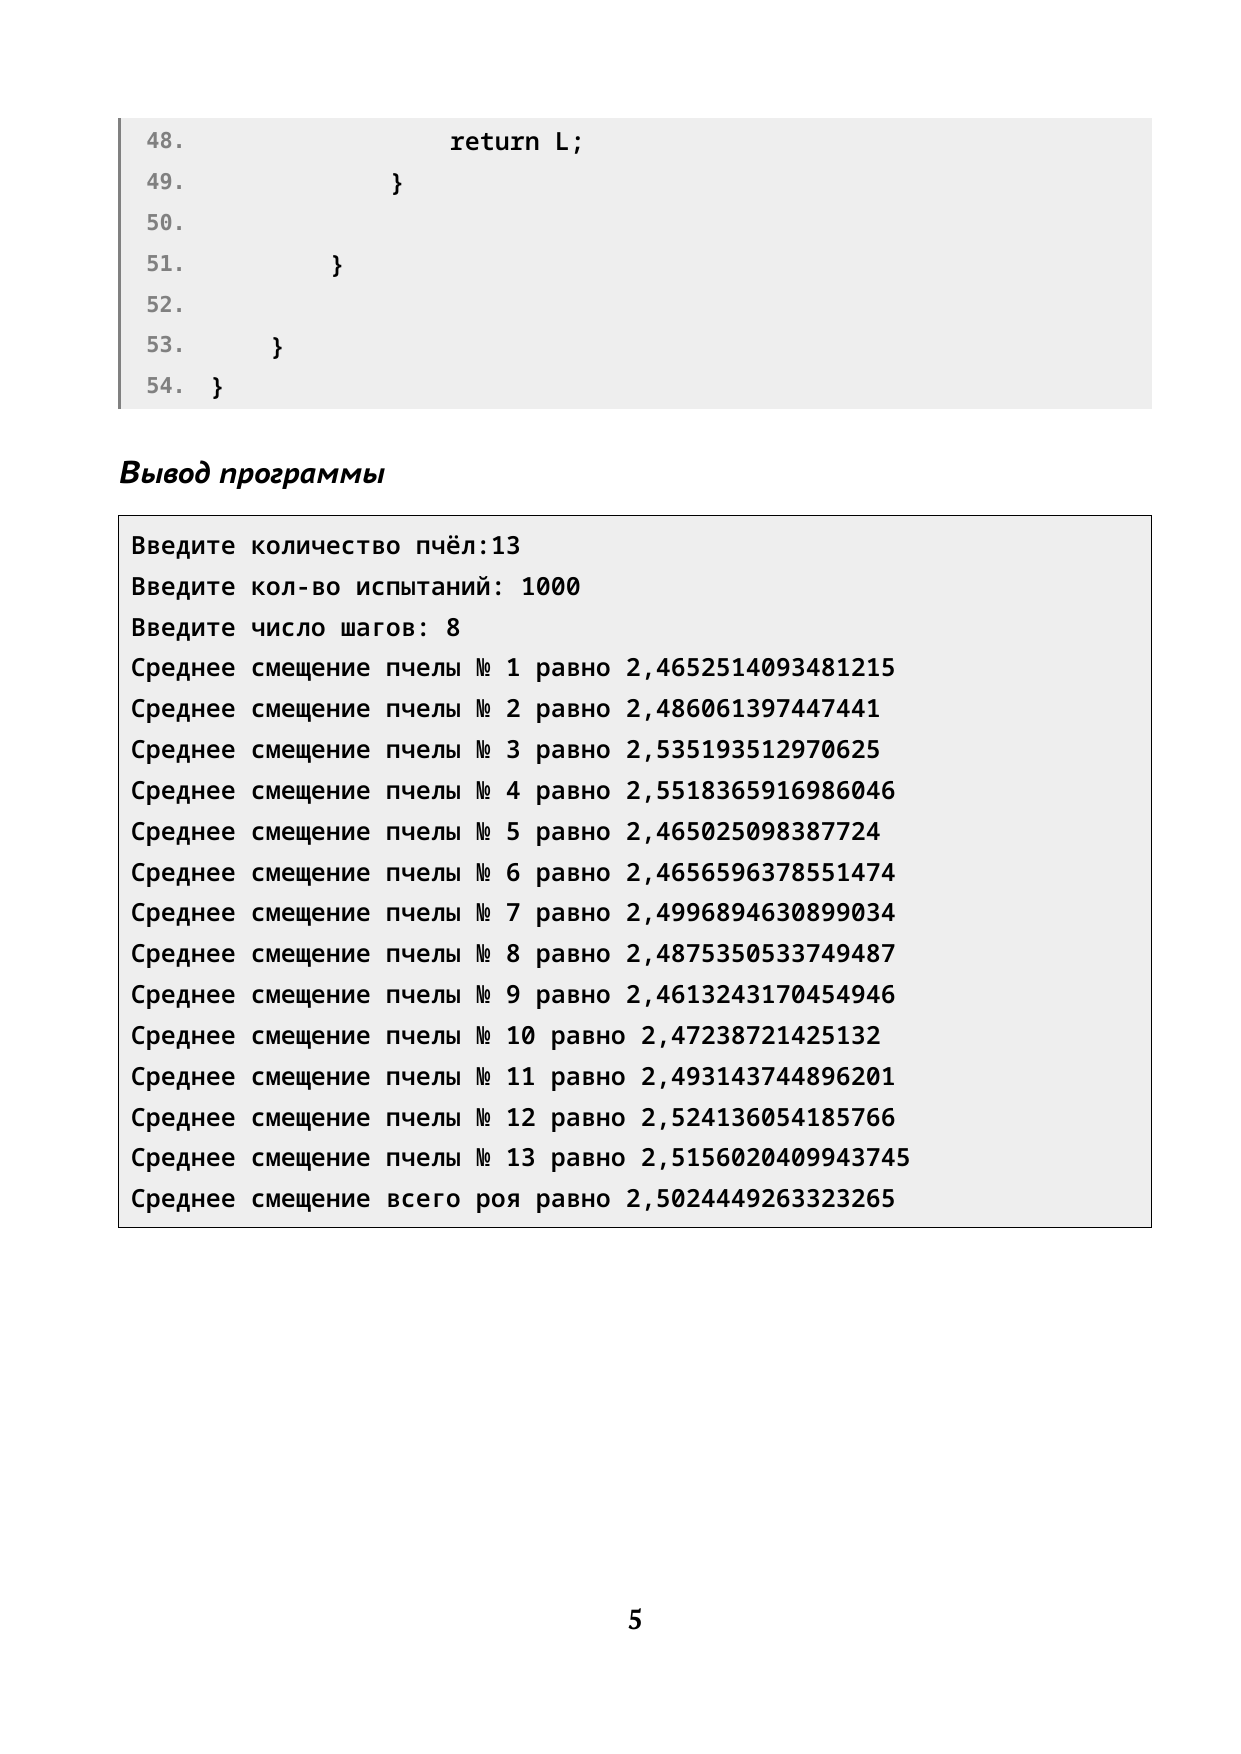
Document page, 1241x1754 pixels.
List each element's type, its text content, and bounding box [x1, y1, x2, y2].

text Среднее смещение пчелы № 8 равно 2,4875350533749487 [119, 923, 1151, 964]
text Среднее смещение пчелы № 4 равно 2,5518365916986046 [119, 760, 1151, 801]
list } [121, 363, 1152, 409]
text Среднее смещение пчелы № 1 равно 2,4652514093481215 [119, 638, 1151, 678]
list } [121, 241, 1152, 281]
text Среднее смещение пчелы № 5 равно 2,465025098387724 [119, 801, 1151, 842]
text Введите число шагов: 8 [119, 597, 1151, 638]
text Введите количество пчёл:13 [119, 516, 1151, 556]
text Среднее смещение пчелы № 13 равно 2,5156020409943745 [119, 1128, 1151, 1168]
list } [121, 159, 1152, 199]
text Среднее смещение пчелы № 10 равно 2,47238721425132 [119, 1005, 1151, 1046]
subtitle Вывод программы [118, 453, 1152, 491]
list } [121, 322, 1152, 362]
text Среднее смещение пчелы № 12 равно 2,524136054185766 [119, 1087, 1151, 1128]
text Среднее смещение пчелы № 6 равно 2,4656596378551474 [119, 842, 1151, 883]
text Среднее смещение пчелы № 9 равно 2,4613243170454946 [119, 964, 1151, 1005]
text Введите кол-во испытаний: 1000 [119, 556, 1151, 597]
text Среднее смещение пчелы № 11 равно 2,493143744896201 [119, 1046, 1151, 1087]
list return L; [121, 118, 1152, 158]
text Среднее смещение всего роя равно 2,5024449263323265 [119, 1168, 1151, 1227]
text Среднее смещение пчелы № 2 равно 2,486061397447441 [119, 678, 1151, 719]
text Среднее смещение пчелы № 7 равно 2,4996894630899034 [119, 883, 1151, 923]
text Среднее смещение пчелы № 3 равно 2,535193512970625 [119, 719, 1151, 760]
